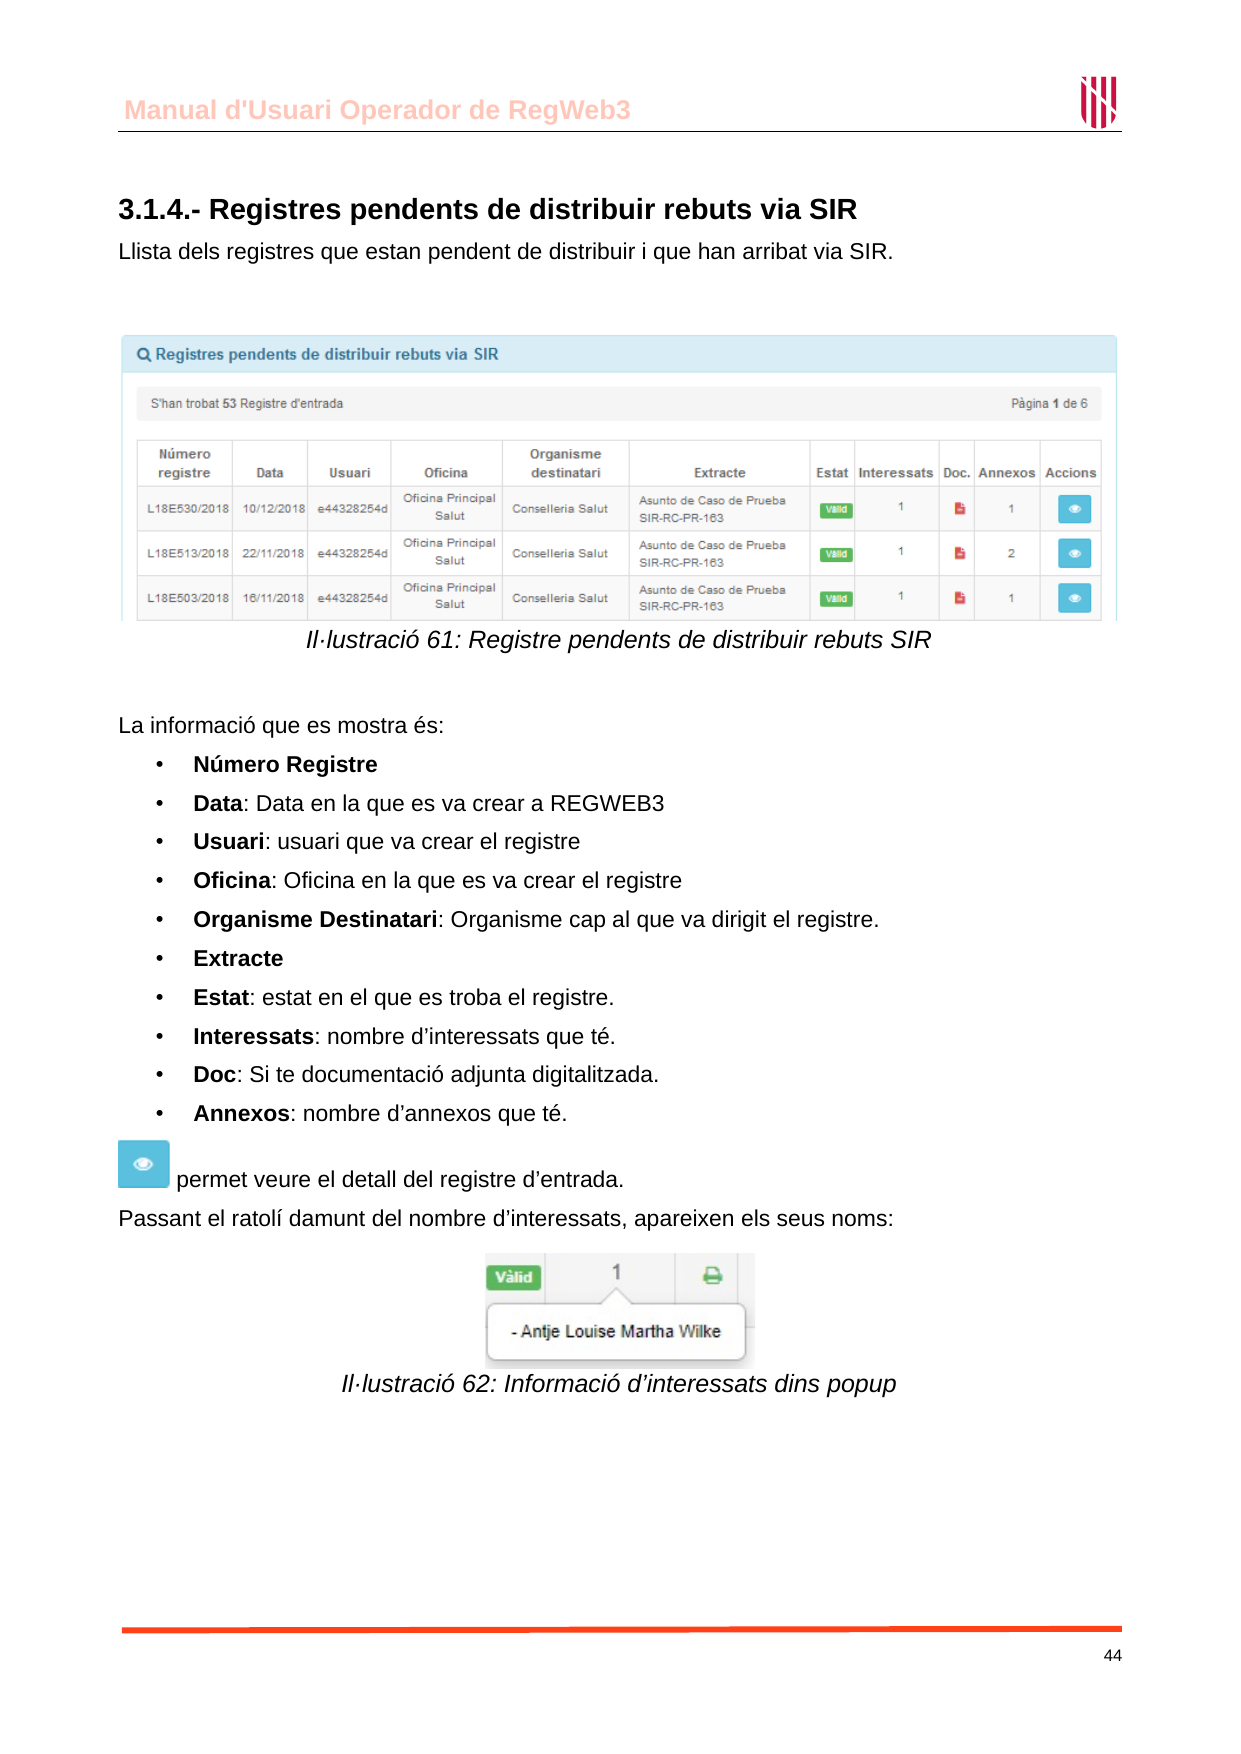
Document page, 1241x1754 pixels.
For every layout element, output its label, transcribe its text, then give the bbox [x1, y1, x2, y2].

list Extracte [156, 945, 1122, 971]
list Doc: Si te documentació adjunta digitalitzada. [156, 1061, 1122, 1088]
list Oficina: Oficina en la que es va crear el registre [156, 867, 1122, 893]
picture [118, 1139, 170, 1188]
text Il·lustració 62: Informació d’interessats dins popup [118, 1369, 1122, 1398]
text Passant el ratolí damunt del nombre d’interessats, apareixen els seus noms: [118, 1205, 1122, 1231]
text Il·lustració 61: Registre pendents de distribuir rebuts SIR [118, 621, 1122, 654]
picture [485, 1253, 756, 1369]
list Data: Data en la que es va crear a REGWEB3 [156, 789, 1122, 816]
list Usuari: usuari que va crear el registre [156, 828, 1122, 855]
picture [1078, 74, 1119, 130]
text La informació que es mostra és: [118, 712, 1122, 738]
text Llista dels registres que estan pendent de distribuir i que han arribat via SIR. [118, 238, 1122, 264]
list Interessats: nombre d’interessats que té. [156, 1023, 1122, 1049]
text permet veure el detall del registre d’entrada. [118, 1139, 1122, 1192]
subtitle Registres pendents de distribuir rebuts via SIR [118, 192, 1122, 226]
picture [118, 328, 1123, 621]
list Organisme Destinatari: Organisme cap al que va dirigit el registre. [156, 906, 1122, 932]
list Número Registre [156, 751, 1122, 777]
list Estat: estat en el que es troba el registre. [156, 984, 1122, 1010]
list Annexos: nombre d’annexos que té. [156, 1100, 1122, 1127]
